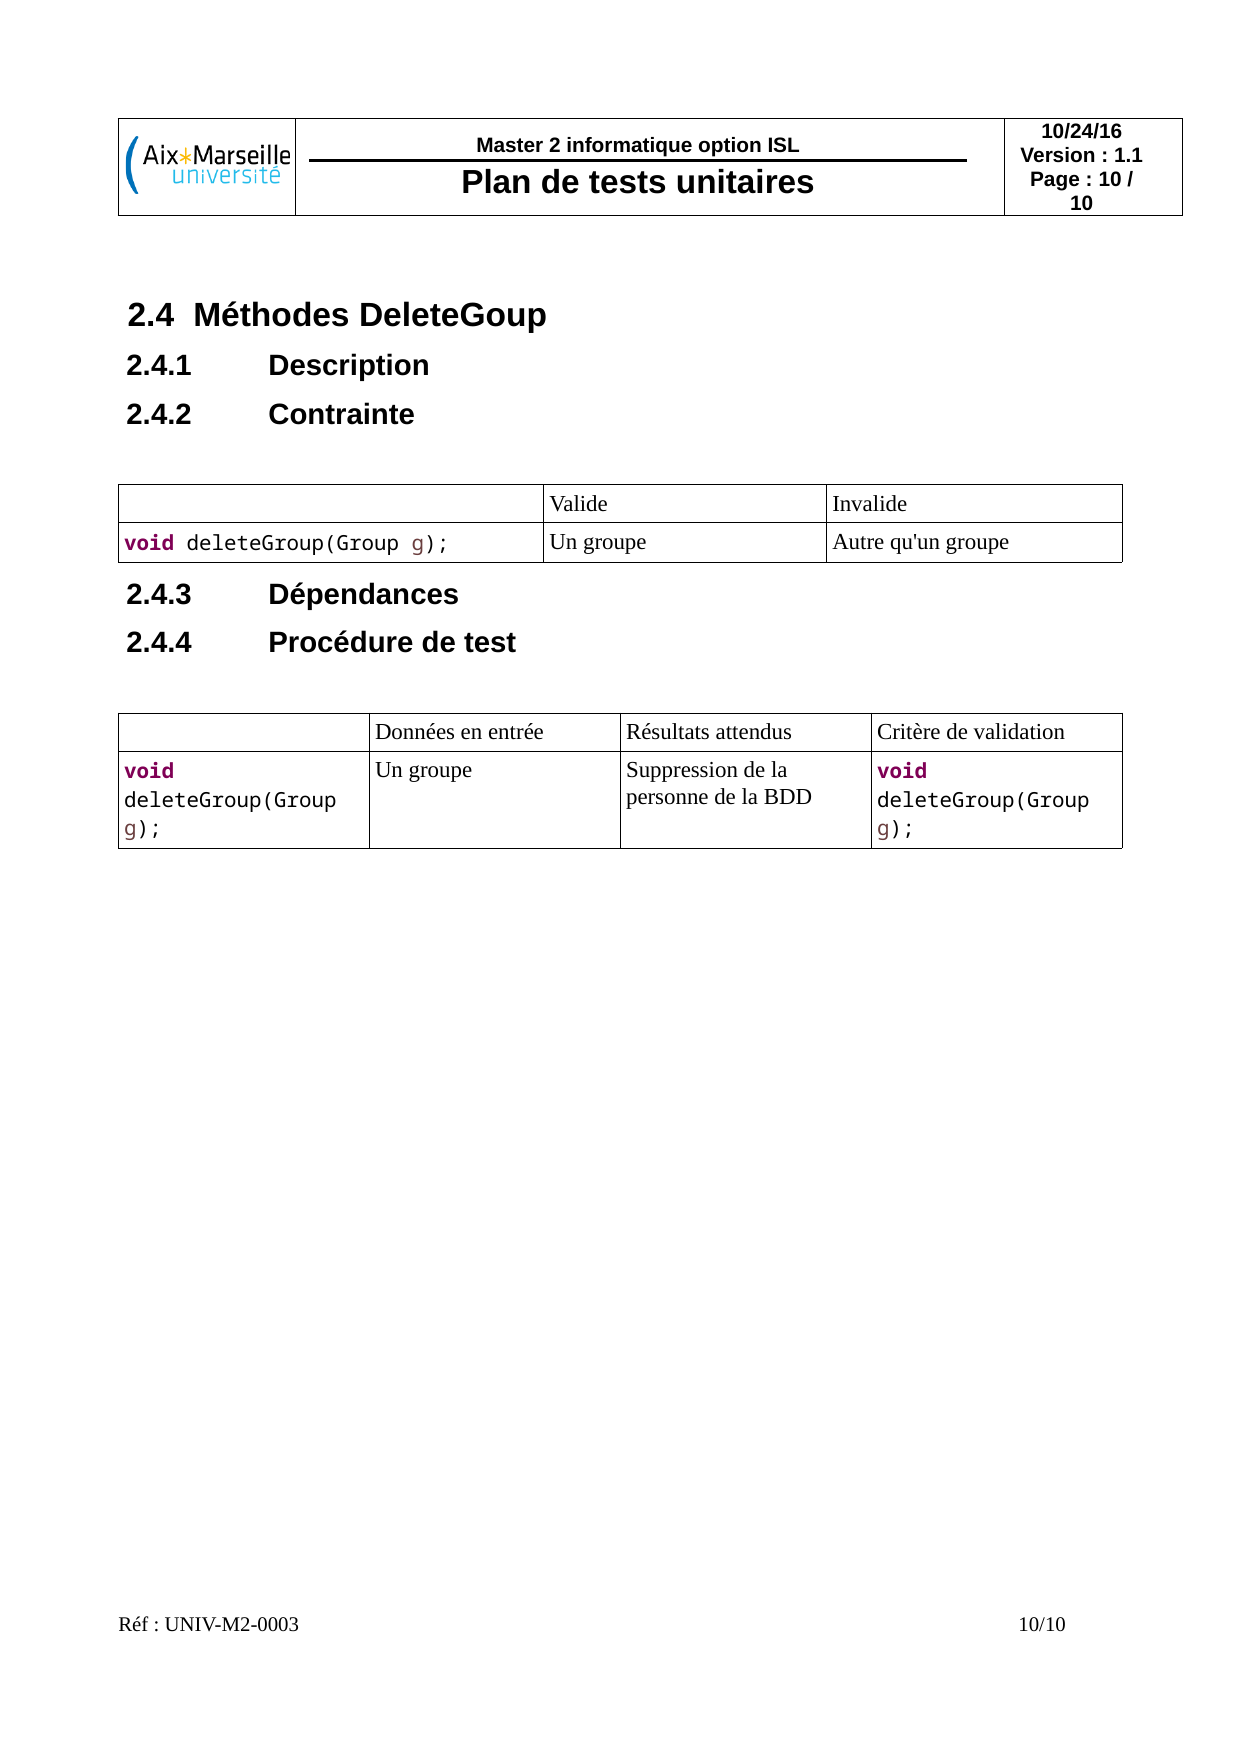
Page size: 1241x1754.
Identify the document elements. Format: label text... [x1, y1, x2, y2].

table_header Valide [544, 485, 826, 522]
table_header Invalide [827, 485, 1122, 522]
table_header Résultats attendus [621, 714, 871, 751]
subtitle Procédure de test [118, 625, 1122, 659]
subtitle Description [118, 348, 1122, 382]
subtitle Méthodes DeleteGoup [118, 295, 1122, 334]
table_cell void deleteGroup(Group g); [119, 752, 369, 847]
picture [125, 136, 290, 194]
table_cell Un groupe [544, 523, 826, 562]
table_header [119, 714, 369, 751]
table_header [119, 485, 543, 522]
table_cell Un groupe [370, 752, 620, 847]
subtitle Dépendances [118, 577, 1122, 611]
table_header Critère de validation [872, 714, 1122, 751]
table_cell Suppression de la personne de la BDD [621, 752, 871, 847]
table_cell void deleteGroup(Group g); [119, 523, 543, 562]
subtitle Contrainte [118, 397, 1122, 430]
table_cell Autre qu'un groupe [827, 523, 1122, 562]
table_cell void deleteGroup(Group g); [872, 752, 1122, 847]
table_header Données en entrée [370, 714, 620, 751]
